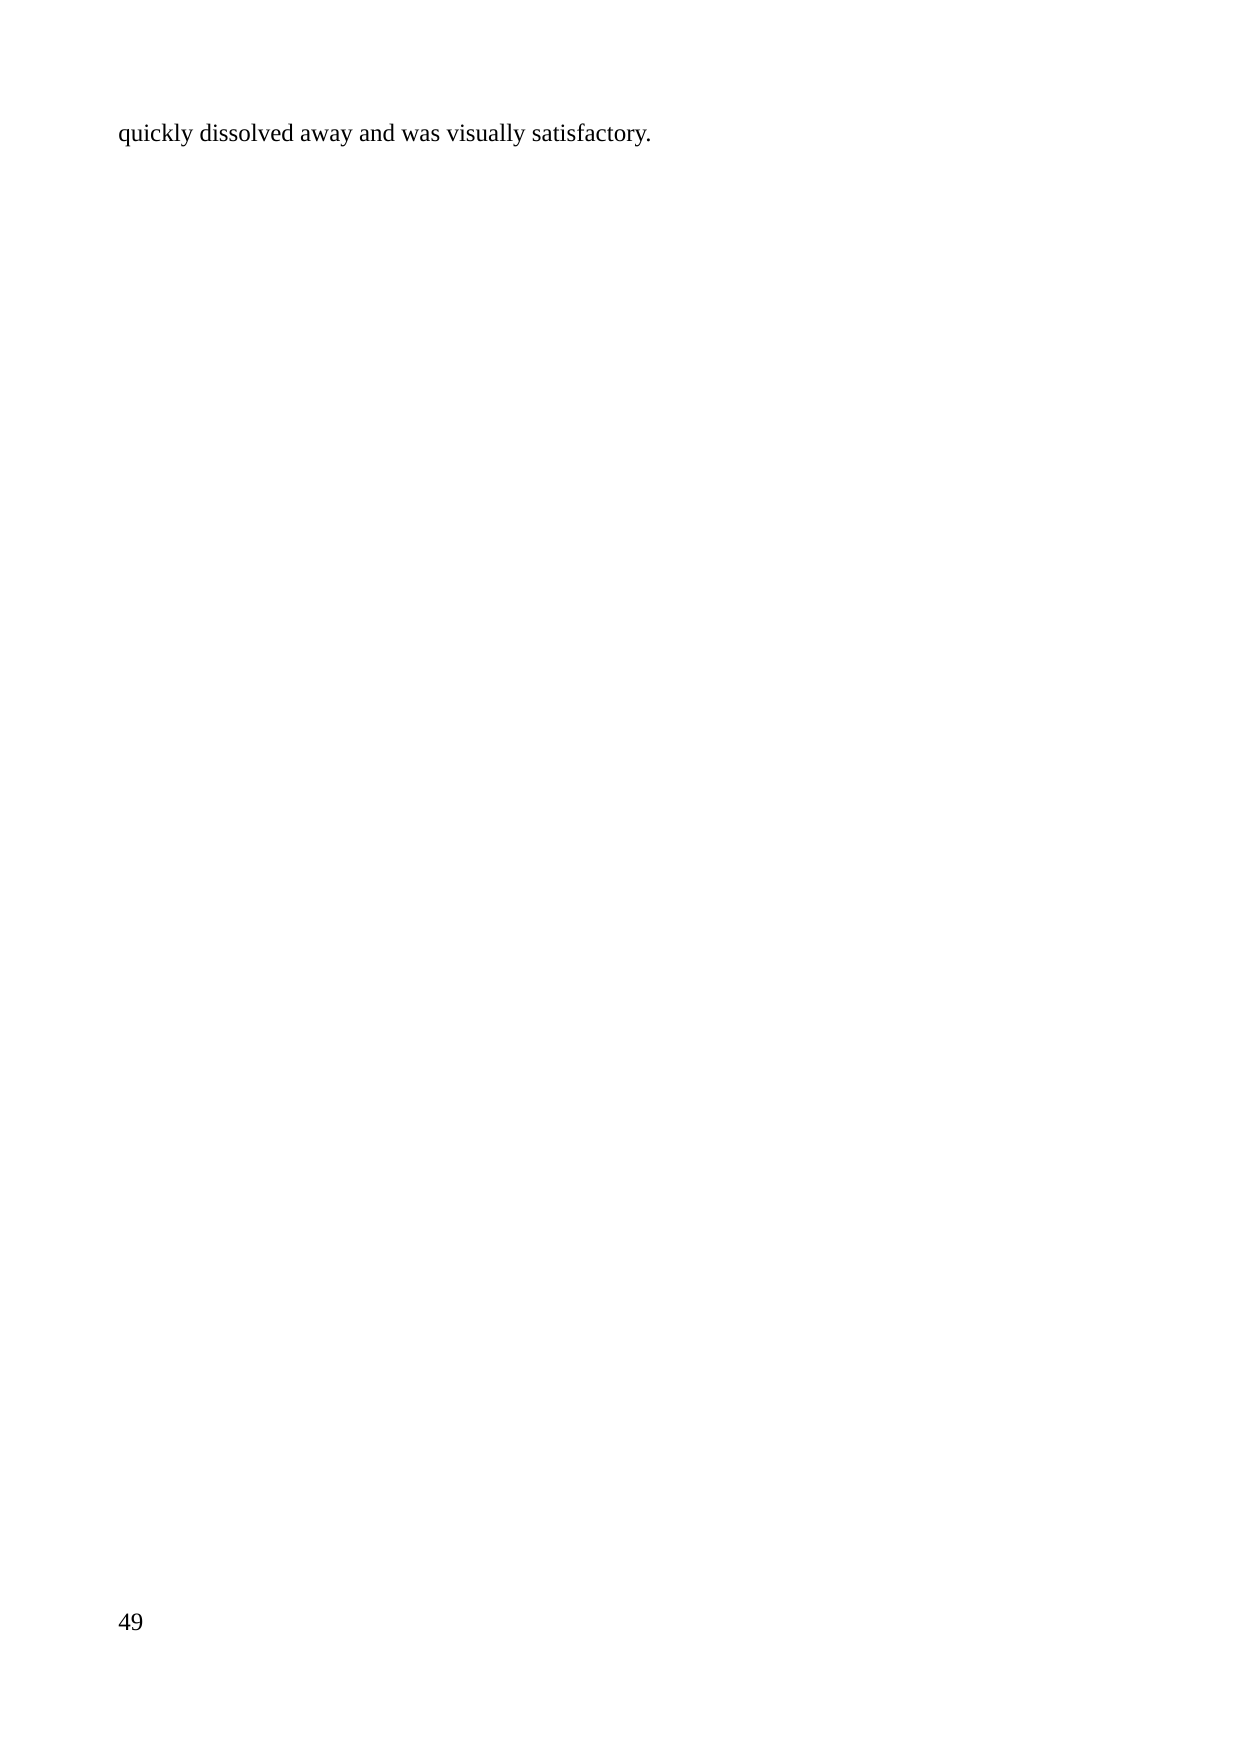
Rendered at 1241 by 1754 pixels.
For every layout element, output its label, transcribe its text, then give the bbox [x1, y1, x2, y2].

text quickly dissolved away and was visually satisfactory. [118, 118, 1122, 147]
